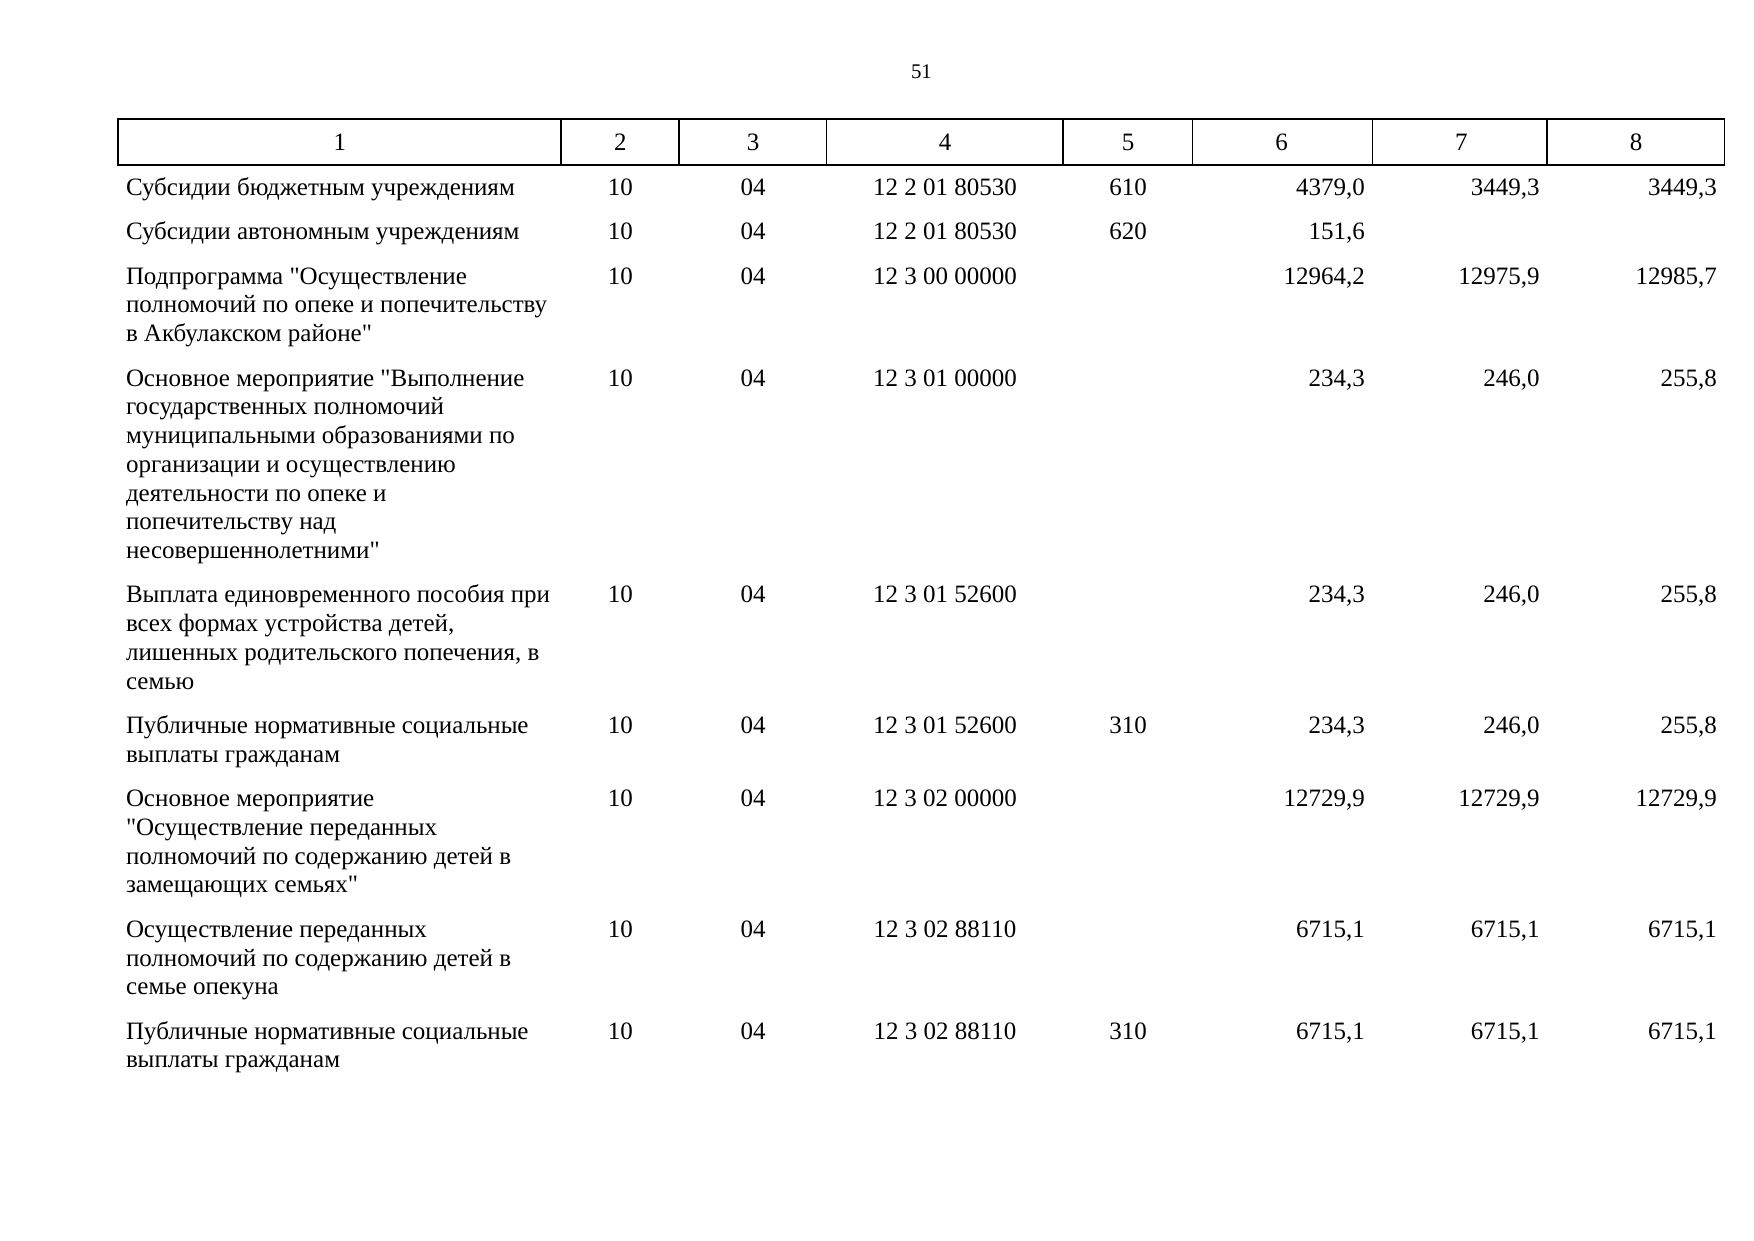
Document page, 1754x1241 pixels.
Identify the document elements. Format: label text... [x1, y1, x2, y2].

table_cell 04 [679, 906, 827, 1008]
table_header [1064, 120, 1192, 164]
table_header [562, 120, 678, 164]
table_cell 310 [1063, 702, 1193, 775]
table_cell 04 [679, 775, 827, 906]
table_cell 12964,2 [1193, 253, 1372, 355]
table_cell 234,3 [1193, 702, 1372, 775]
table_header 8 [1555, 128, 1716, 156]
table_cell 234,3 [1193, 572, 1372, 702]
table_cell 255,8 [1547, 572, 1724, 702]
table_cell 12 3 01 00000 [827, 355, 1063, 572]
table_cell 12985,7 [1547, 253, 1724, 355]
table_cell 620 [1063, 209, 1193, 253]
table_cell 12975,9 [1372, 253, 1547, 355]
table_cell [1547, 209, 1724, 253]
table_cell 04 [679, 209, 827, 253]
table_header 7 [1380, 128, 1542, 156]
table_cell 12 3 02 88110 [827, 1008, 1063, 1081]
table_cell [1063, 775, 1193, 906]
table_cell 234,3 [1193, 355, 1372, 572]
table_cell 10 [561, 702, 679, 775]
table_cell 6715,1 [1193, 1008, 1372, 1081]
table_cell [1063, 355, 1193, 572]
table_cell Субсидии бюджетным учреждениям [118, 166, 561, 208]
table_cell Основное мероприятие "Выполнение государственных полномочий муниципальными образованиями по организации и осуществлению деятельности по опеке и попечительству над несовершеннолетними" [118, 355, 561, 572]
table_cell 10 [561, 253, 679, 355]
table_cell 12729,9 [1193, 775, 1372, 906]
table_cell 04 [679, 355, 827, 572]
table_cell 12 3 02 88110 [827, 906, 1063, 1008]
table_header 6 [1201, 128, 1362, 156]
table_cell 12 2 01 80530 [827, 166, 1063, 208]
table_header 1 [126, 128, 553, 156]
table_cell 04 [679, 253, 827, 355]
table_cell Подпрограмма "Осуществление полномочий по опеке и попечительству в Акбулакском районе" [118, 253, 561, 355]
table_cell 04 [679, 166, 827, 208]
table_header [827, 120, 1062, 164]
table_cell [1372, 209, 1547, 253]
table_cell 10 [561, 209, 679, 253]
table_cell 3449,3 [1372, 166, 1547, 208]
table_cell 12 3 00 00000 [827, 253, 1063, 355]
table_cell 10 [561, 1008, 679, 1081]
table_cell Выплата единовременного пособия при всех формах устройства детей, лишенных родительского попечения, в семью [118, 572, 561, 702]
table_header [119, 120, 560, 164]
table_cell 10 [561, 572, 679, 702]
table_header [1373, 120, 1546, 164]
table_cell 04 [679, 572, 827, 702]
table_cell Субсидии автономным учреждениям [118, 209, 561, 253]
table_cell 3449,3 [1547, 166, 1724, 208]
table_header 4 [835, 128, 1055, 156]
table_cell [1063, 572, 1193, 702]
table_cell [1063, 906, 1193, 1008]
table_cell Публичные нормативные социальные выплаты гражданам [118, 702, 561, 775]
table_cell 255,8 [1547, 355, 1724, 572]
table_cell 12729,9 [1547, 775, 1724, 906]
table_cell Публичные нормативные социальные выплаты гражданам [118, 1008, 561, 1081]
table_header [1548, 120, 1724, 164]
table_cell 246,0 [1372, 572, 1547, 702]
table_cell [1063, 253, 1193, 355]
table_cell 246,0 [1372, 355, 1547, 572]
table_cell 12 2 01 80530 [827, 209, 1063, 253]
table_cell 10 [561, 906, 679, 1008]
table_cell 12729,9 [1372, 775, 1547, 906]
table_cell 151,6 [1193, 209, 1372, 253]
table_cell 4379,0 [1193, 166, 1372, 208]
table_cell 10 [561, 775, 679, 906]
table_cell 12 3 02 00000 [827, 775, 1063, 906]
table_cell 10 [561, 166, 679, 208]
table_cell Осуществление переданных полномочий по содержанию детей в семье опекуна [118, 906, 561, 1008]
table_header [1193, 120, 1372, 164]
table_cell 246,0 [1372, 702, 1547, 775]
table_cell 6715,1 [1547, 1008, 1724, 1081]
table_cell 310 [1063, 1008, 1193, 1081]
table_cell Основное мероприятие "Осуществление переданных полномочий по содержанию детей в замещающих семьях" [118, 775, 561, 906]
table_cell 12 3 01 52600 [827, 572, 1063, 702]
table_cell 04 [679, 702, 827, 775]
table_cell 6715,1 [1372, 1008, 1547, 1081]
table_header 3 [687, 128, 819, 156]
table_cell 610 [1063, 166, 1193, 208]
table_cell 04 [679, 1008, 827, 1081]
table_cell 12 3 01 52600 [827, 702, 1063, 775]
table_cell 255,8 [1547, 702, 1724, 775]
table_cell 10 [561, 355, 679, 572]
table_header 5 [1071, 128, 1185, 156]
table_cell 6715,1 [1372, 906, 1547, 1008]
table_cell 6715,1 [1193, 906, 1372, 1008]
table_header 2 [569, 128, 671, 156]
table_cell 6715,1 [1547, 906, 1724, 1008]
table_header [680, 120, 826, 164]
